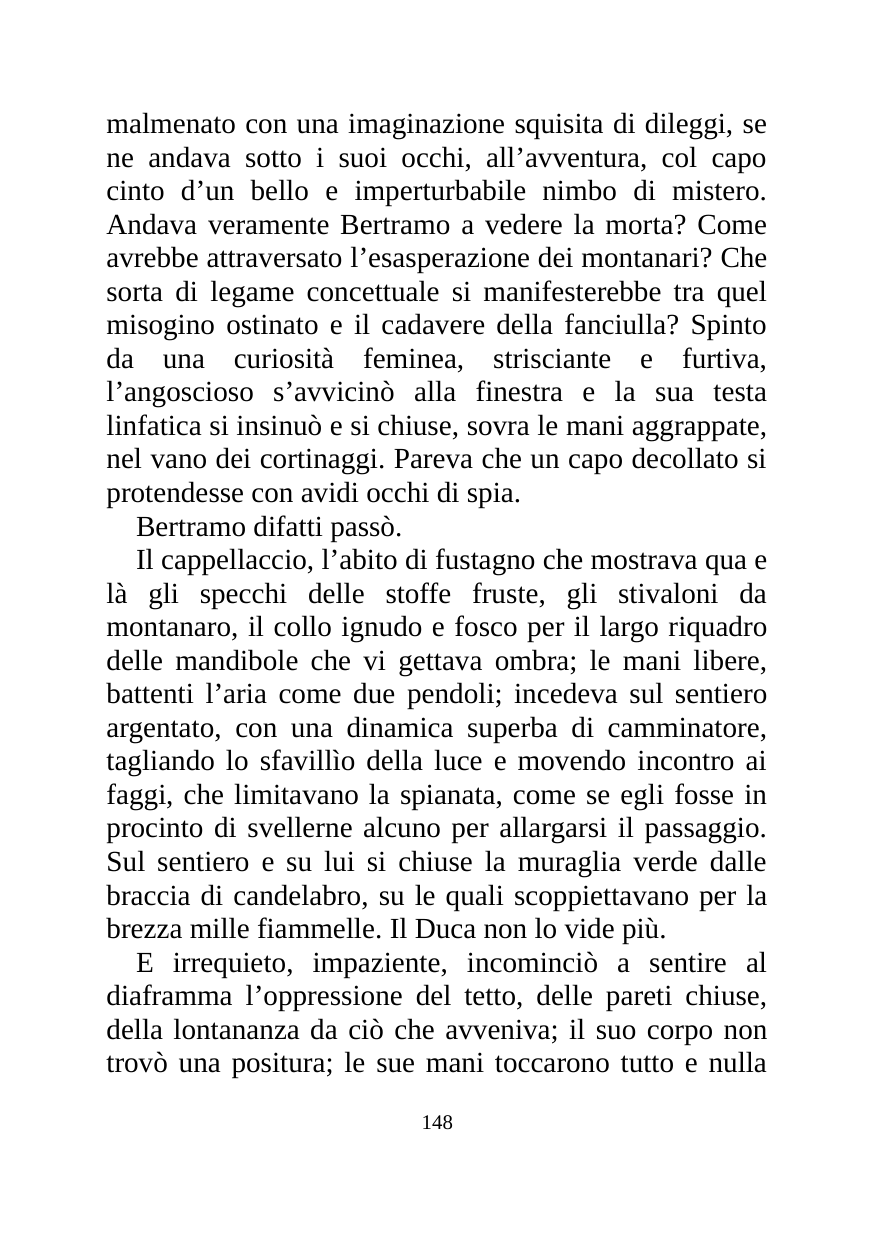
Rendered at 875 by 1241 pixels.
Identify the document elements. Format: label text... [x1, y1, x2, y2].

text E irrequieto, impaziente, incominciò a sentire al diaframma l’oppressione del tetto, delle pareti chiuse, della lontananza da ciò che avveniva; il suo corpo non trovò una positura; le sue mani toccarono tutto e nulla [106, 945, 768, 1079]
text Bertramo difatti passò. [106, 509, 768, 542]
text malmenato con una imaginazione squisita di dileggi, se ne andava sotto i suoi occhi, all’avventura, col capo cinto d’un bello e imperturbabile nimbo di mistero. Andava veramente Bertramo a vedere la morta? Come avrebbe attraversato l’esasperazione dei montanari? Che sorta di legame concettuale si manifesterebbe tra quel misogino ostinato e il cadavere della fanciulla? Spinto da una curiosità feminea, strisciante e furtiva, l’angoscioso s’avvicinò alla finestra e la sua testa linfatica si insinuò e si chiuse, sovra le mani aggrappate, nel vano dei cortinaggi. Pareva che un capo decollato si protendesse con avidi occhi di spia. [106, 106, 768, 509]
text Il cappellaccio, l’abito di fustagno che mostrava qua e là gli specchi delle stoffe fruste, gli stivaloni da montanaro, il collo ignudo e fosco per il largo riquadro delle mandibole che vi gettava ombra; le mani libere, battenti l’aria come due pendoli; incedeva sul sentiero argentato, con una dinamica superba di camminatore, tagliando lo sfavillìo della luce e movendo incontro ai faggi, che limitavano la spianata, come se egli fosse in procinto di svellerne alcuno per allargarsi il passaggio. Sul sentiero e su lui si chiuse la muraglia verde dalle braccia di candelabro, su le quali scoppiettavano per la brezza mille fiammelle. Il Duca non lo vide più. [106, 542, 768, 945]
